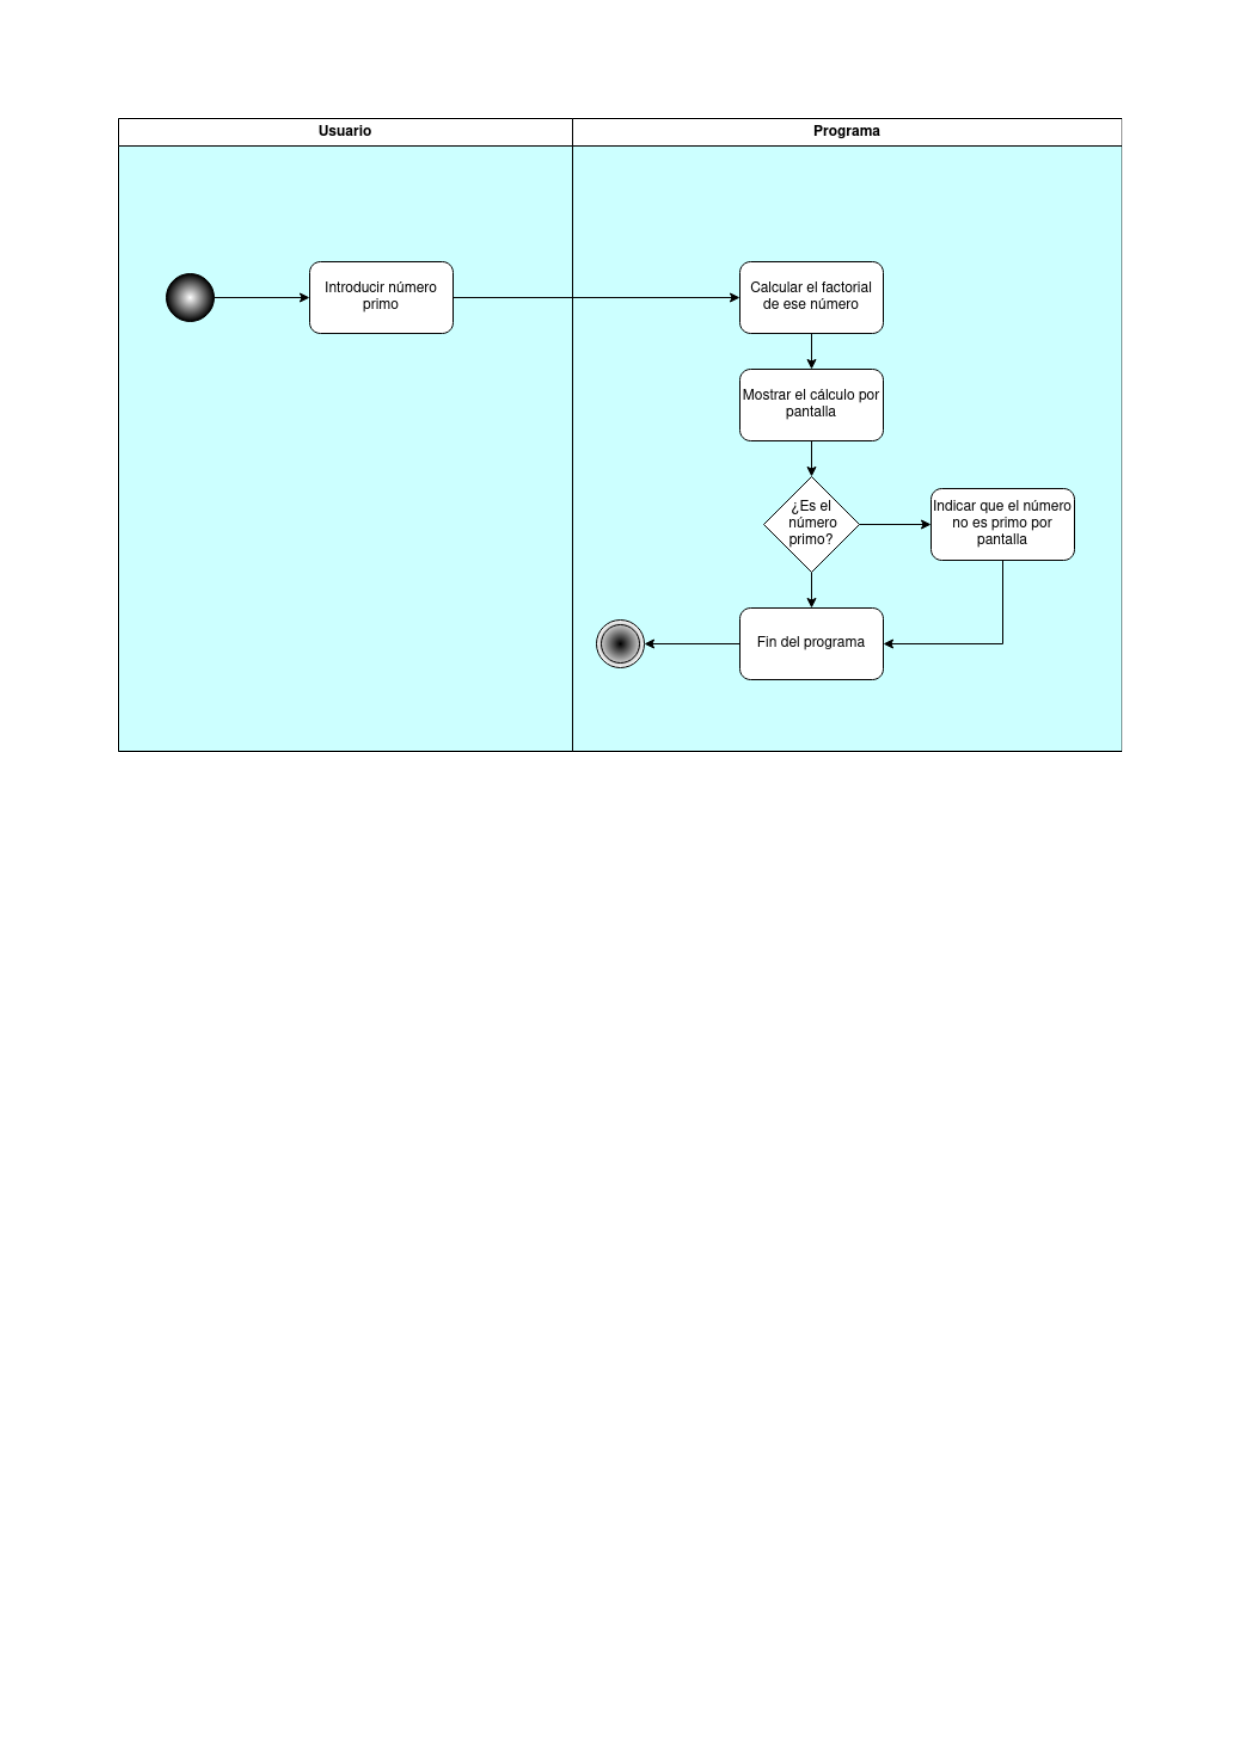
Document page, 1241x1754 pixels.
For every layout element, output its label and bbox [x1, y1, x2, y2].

picture [118, 118, 1123, 752]
